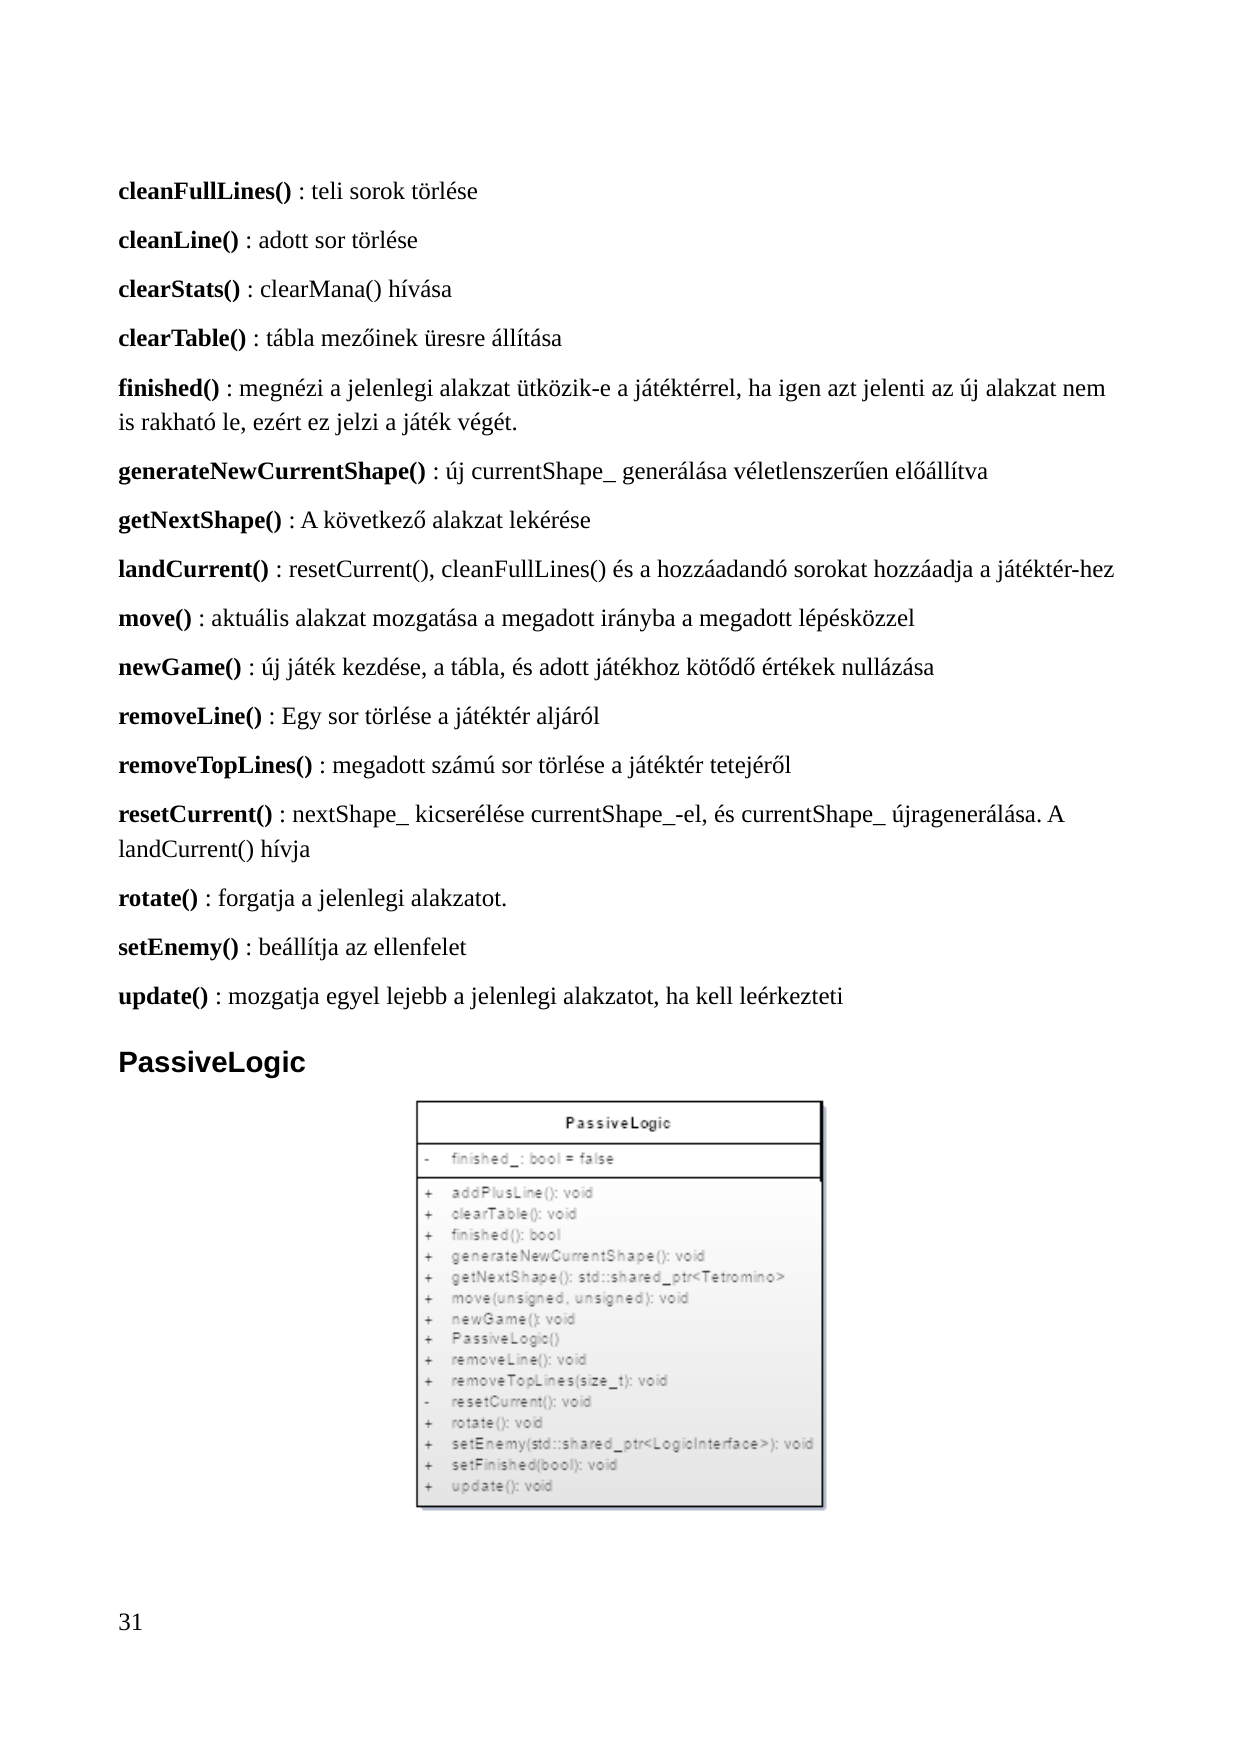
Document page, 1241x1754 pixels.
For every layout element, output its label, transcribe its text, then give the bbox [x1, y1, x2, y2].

text generateNewCurrentShape() : új currentShape_ generálása véletlenszerűen előállítva [118, 456, 1122, 485]
subtitle PassiveLogic [118, 1045, 1122, 1079]
text finished() : megnézi a jelenlegi alakzat ütközik-e a játéktérrel, ha igen azt jelenti az új alakzat nem is rakható le, ezért ez jelzi a játék végét. [118, 373, 1122, 436]
text getNextShape() : A következő alakzat lekérése [118, 505, 1122, 534]
text cleanLine() : adott sor törlése [118, 225, 1122, 254]
text cleanFullLines() : teli sorok törlése [118, 176, 1122, 205]
text clearStats() : clearMana() hívása [118, 274, 1122, 303]
text rotate() : forgatja a jelenlegi alakzatot. [118, 883, 1122, 912]
picture [407, 1091, 833, 1523]
text resetCurrent() : nextShape_ kicserélése currentShape_-el, és currentShape_ újragenerálása. A landCurrent() hívja [118, 799, 1122, 863]
text update() : mozgatja egyel lejebb a jelenlegi alakzatot, ha kell leérkezteti [118, 981, 1122, 1010]
text setEnemy() : beállítja az ellenfelet [118, 932, 1122, 961]
text move() : aktuális alakzat mozgatása a megadott irányba a megadott lépésközzel [118, 603, 1122, 632]
text removeTopLines() : megadott számú sor törlése a játéktér tetejéről [118, 751, 1122, 779]
text clearTable() : tábla mezőinek üresre állítása [118, 323, 1122, 352]
text newGame() : új játék kezdése, a tábla, és adott játékhoz kötődő értékek nullázása [118, 652, 1122, 681]
text removeLine() : Egy sor törlése a játéktér aljáról [118, 701, 1122, 730]
text landCurrent() : resetCurrent(), cleanFullLines() és a hozzáadandó sorokat hozzáadja a játéktér-hez [118, 554, 1122, 583]
